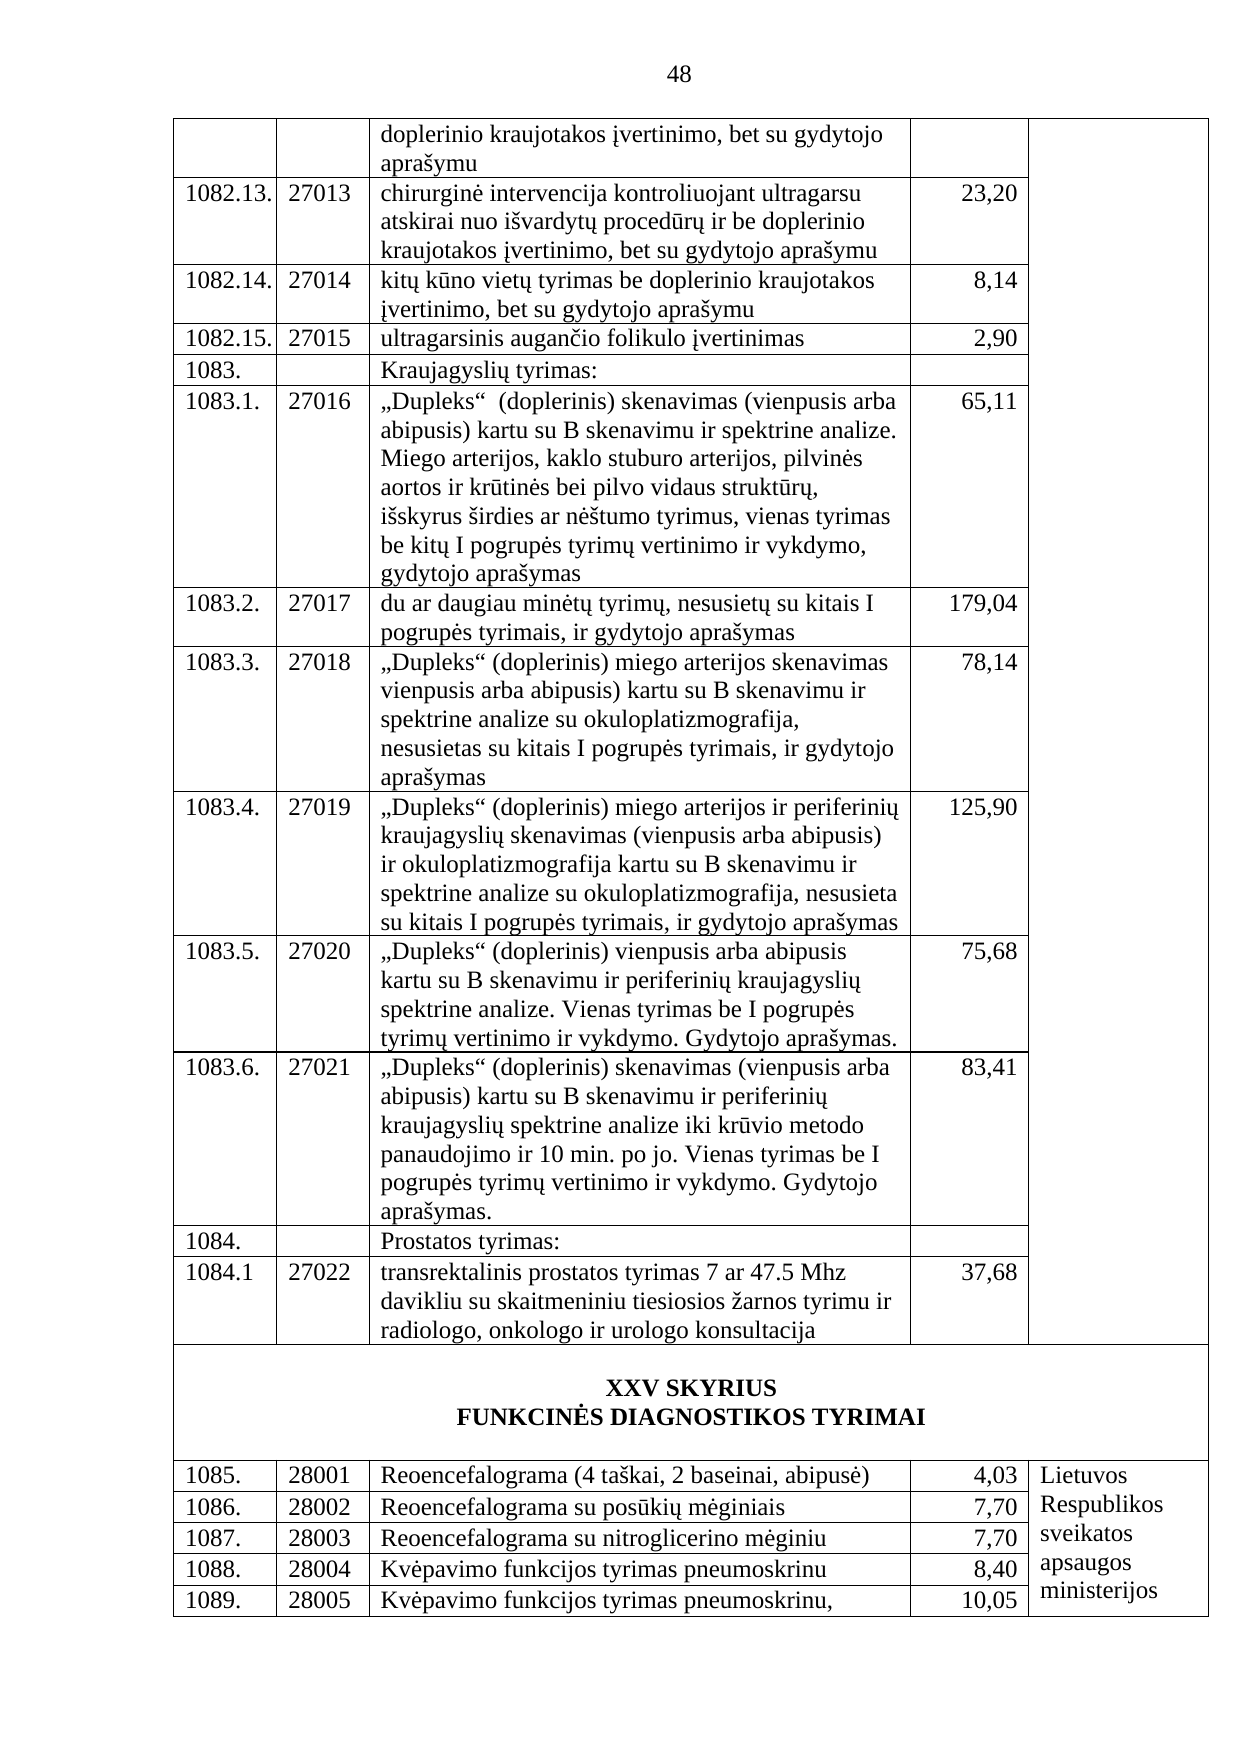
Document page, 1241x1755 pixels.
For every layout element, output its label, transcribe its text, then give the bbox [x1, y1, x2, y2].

table_cell 27022 [277, 1257, 369, 1343]
table_cell ultragarsinis augančio folikulo įvertinimas [370, 324, 910, 354]
table_cell 1082.15. [174, 324, 276, 354]
table_cell „Dupleks“ (doplerinis) miego arterijos ir periferinių kraujagyslių skenavimas (vienpusis arba abipusis) ir okuloplatizmografija kartu su B skenavimu ir spektrine analize su okuloplatizmografija, nesusieta su kitais I pogrupės tyrimais, ir gydytojo aprašymas [370, 792, 910, 935]
table_cell 27016 [277, 386, 369, 587]
table_cell [1209, 1256, 1222, 1343]
table_cell Prostatos tyrimas: [370, 1226, 910, 1256]
table_cell 1089. [174, 1586, 276, 1616]
table_cell „Dupleks“ (doplerinis) vienpusis arba abipusis kartu su B skenavimu ir periferinių kraujagyslių spektrine analize. Vienas tyrimas be I pogrupės tyrimų vertinimo ir vykdymo. Gydytojo aprašymas. [370, 936, 910, 1051]
table_cell [277, 1226, 369, 1256]
table_cell 179,04 [911, 588, 1028, 646]
table_cell [1209, 1344, 1222, 1459]
table_cell [1209, 177, 1222, 264]
table_cell 27018 [277, 647, 369, 791]
table_cell 1083.4. [174, 792, 276, 935]
table_cell 27017 [277, 588, 369, 646]
table_cell 1083. [174, 355, 276, 385]
table_cell [277, 119, 369, 177]
table_cell 78,14 [911, 647, 1028, 791]
table_cell [277, 355, 369, 385]
table_cell 1083.3. [174, 647, 276, 791]
table_cell 27015 [277, 324, 369, 354]
table_cell 23,20 [911, 178, 1028, 264]
table_cell [1209, 1553, 1222, 1584]
table_cell XXV SKYRIUS FUNKCINĖS DIAGNOSTIKOS TYRIMAI [174, 1345, 1208, 1459]
table_cell Lietuvos Respublikos sveikatos apsaugos ministerijos [1029, 1461, 1208, 1616]
table_cell 1084. [174, 1226, 276, 1256]
table_cell 27013 [277, 178, 369, 264]
table_cell 1083.2. [174, 588, 276, 646]
table_cell [1209, 354, 1222, 385]
table_cell [1209, 1225, 1222, 1256]
table_cell [911, 355, 1028, 385]
table_cell 8,14 [911, 265, 1028, 322]
table_cell [1209, 1491, 1222, 1522]
table_cell [1209, 587, 1222, 646]
table_cell 1083.1. [174, 386, 276, 587]
table_cell kitų kūno vietų tyrimas be doplerinio kraujotakos įvertinimo, bet su gydytojo aprašymu [370, 265, 910, 322]
table_cell 28001 [277, 1461, 369, 1491]
table_cell „Dupleks“ (doplerinis) miego arterijos skenavimas vienpusis arba abipusis) kartu su B skenavimu ir spektrine analize su okuloplatizmografija, nesusietas su kitais I pogrupės tyrimais, ir gydytojo aprašymas [370, 647, 910, 791]
table_cell 1084.1 [174, 1257, 276, 1343]
table_cell [1029, 119, 1208, 1343]
table_cell [1209, 118, 1222, 177]
table_cell [1209, 1585, 1222, 1616]
table_cell „Dupleks“ (doplerinis) skenavimas (vienpusis arba abipusis) kartu su B skenavimu ir periferinių kraujagyslių spektrine analize iki krūvio metodo panaudojimo ir 10 min. po jo. Vienas tyrimas be I pogrupės tyrimų vertinimo ir vykdymo. Gydytojo aprašymas. [370, 1053, 910, 1225]
table_cell 7,70 [911, 1492, 1028, 1522]
table_cell 1083.5. [174, 936, 276, 1051]
table_cell „Dupleks“ (doplerinis) skenavimas (vienpusis arba abipusis) kartu su B skenavimu ir spektrine analize. Miego arterijos, kaklo stuburo arterijos, pilvinės aortos ir krūtinės bei pilvo vidaus struktūrų, išskyrus širdies ar nėštumo tyrimus, vienas tyrimas be kitų I pogrupės tyrimų vertinimo ir vykdymo, gydytojo aprašymas [370, 386, 910, 587]
table_cell 28005 [277, 1586, 369, 1616]
table_cell [1209, 385, 1222, 587]
table_cell 10,05 [911, 1586, 1028, 1616]
table_cell 37,68 [911, 1257, 1028, 1343]
table_cell du ar daugiau minėtų tyrimų, nesusietų su kitais I pogrupės tyrimais, ir gydytojo aprašymas [370, 588, 910, 646]
table_cell 2,90 [911, 324, 1028, 354]
table_cell Kvėpavimo funkcijos tyrimas pneumoskrinu [370, 1554, 910, 1584]
table_cell [1209, 264, 1222, 322]
table_cell 1086. [174, 1492, 276, 1522]
table_cell [1209, 1051, 1222, 1225]
table_cell [174, 119, 276, 177]
table_cell 83,41 [911, 1053, 1028, 1225]
table_cell [1209, 323, 1222, 354]
table_cell 1082.14. [174, 265, 276, 322]
table_cell 28003 [277, 1523, 369, 1553]
table_cell transrektalinis prostatos tyrimas 7 ar 47.5 Mhz davikliu su skaitmeniniu tiesiosios žarnos tyrimu ir radiologo, onkologo ir urologo konsultacija [370, 1257, 910, 1343]
table_cell 65,11 [911, 386, 1028, 587]
table_cell 7,70 [911, 1523, 1028, 1553]
table_cell [1209, 791, 1222, 935]
table_cell 27019 [277, 792, 369, 935]
table_cell 28004 [277, 1554, 369, 1584]
table_cell [911, 119, 1028, 177]
table_cell [1209, 1460, 1222, 1491]
table_cell 75,68 [911, 936, 1028, 1051]
table_cell chirurginė intervencija kontroliuojant ultragarsu atskirai nuo išvardytų procedūrų ir be doplerinio kraujotakos įvertinimo, bet su gydytojo aprašymu [370, 178, 910, 264]
table_cell 28002 [277, 1492, 369, 1522]
table_cell 1088. [174, 1554, 276, 1584]
table_cell 1083.6. [174, 1053, 276, 1225]
table_cell 4,03 [911, 1461, 1028, 1491]
table_cell 125,90 [911, 792, 1028, 935]
table_cell 27014 [277, 265, 369, 322]
table_cell 27020 [277, 936, 369, 1051]
table_cell 8,40 [911, 1554, 1028, 1584]
table_cell [1209, 1522, 1222, 1553]
table_cell [1209, 935, 1222, 1051]
table_cell Reoencefalograma su posūkių mėginiais [370, 1492, 910, 1522]
table_cell 1085. [174, 1461, 276, 1491]
table_cell 1087. [174, 1523, 276, 1553]
table_cell [1209, 646, 1222, 791]
table_cell 1082.13. [174, 178, 276, 264]
table_cell Reoencefalograma (4 taškai, 2 baseinai, abipusė) [370, 1461, 910, 1491]
table_cell doplerinio kraujotakos įvertinimo, bet su gydytojo aprašymu [370, 119, 910, 177]
table_cell 27021 [277, 1053, 369, 1225]
table_cell Reoencefalograma su nitroglicerino mėginiu [370, 1523, 910, 1553]
table_cell Kraujagyslių tyrimas: [370, 355, 910, 385]
table_cell Kvėpavimo funkcijos tyrimas pneumoskrinu, [370, 1586, 910, 1616]
table_cell [911, 1226, 1028, 1256]
